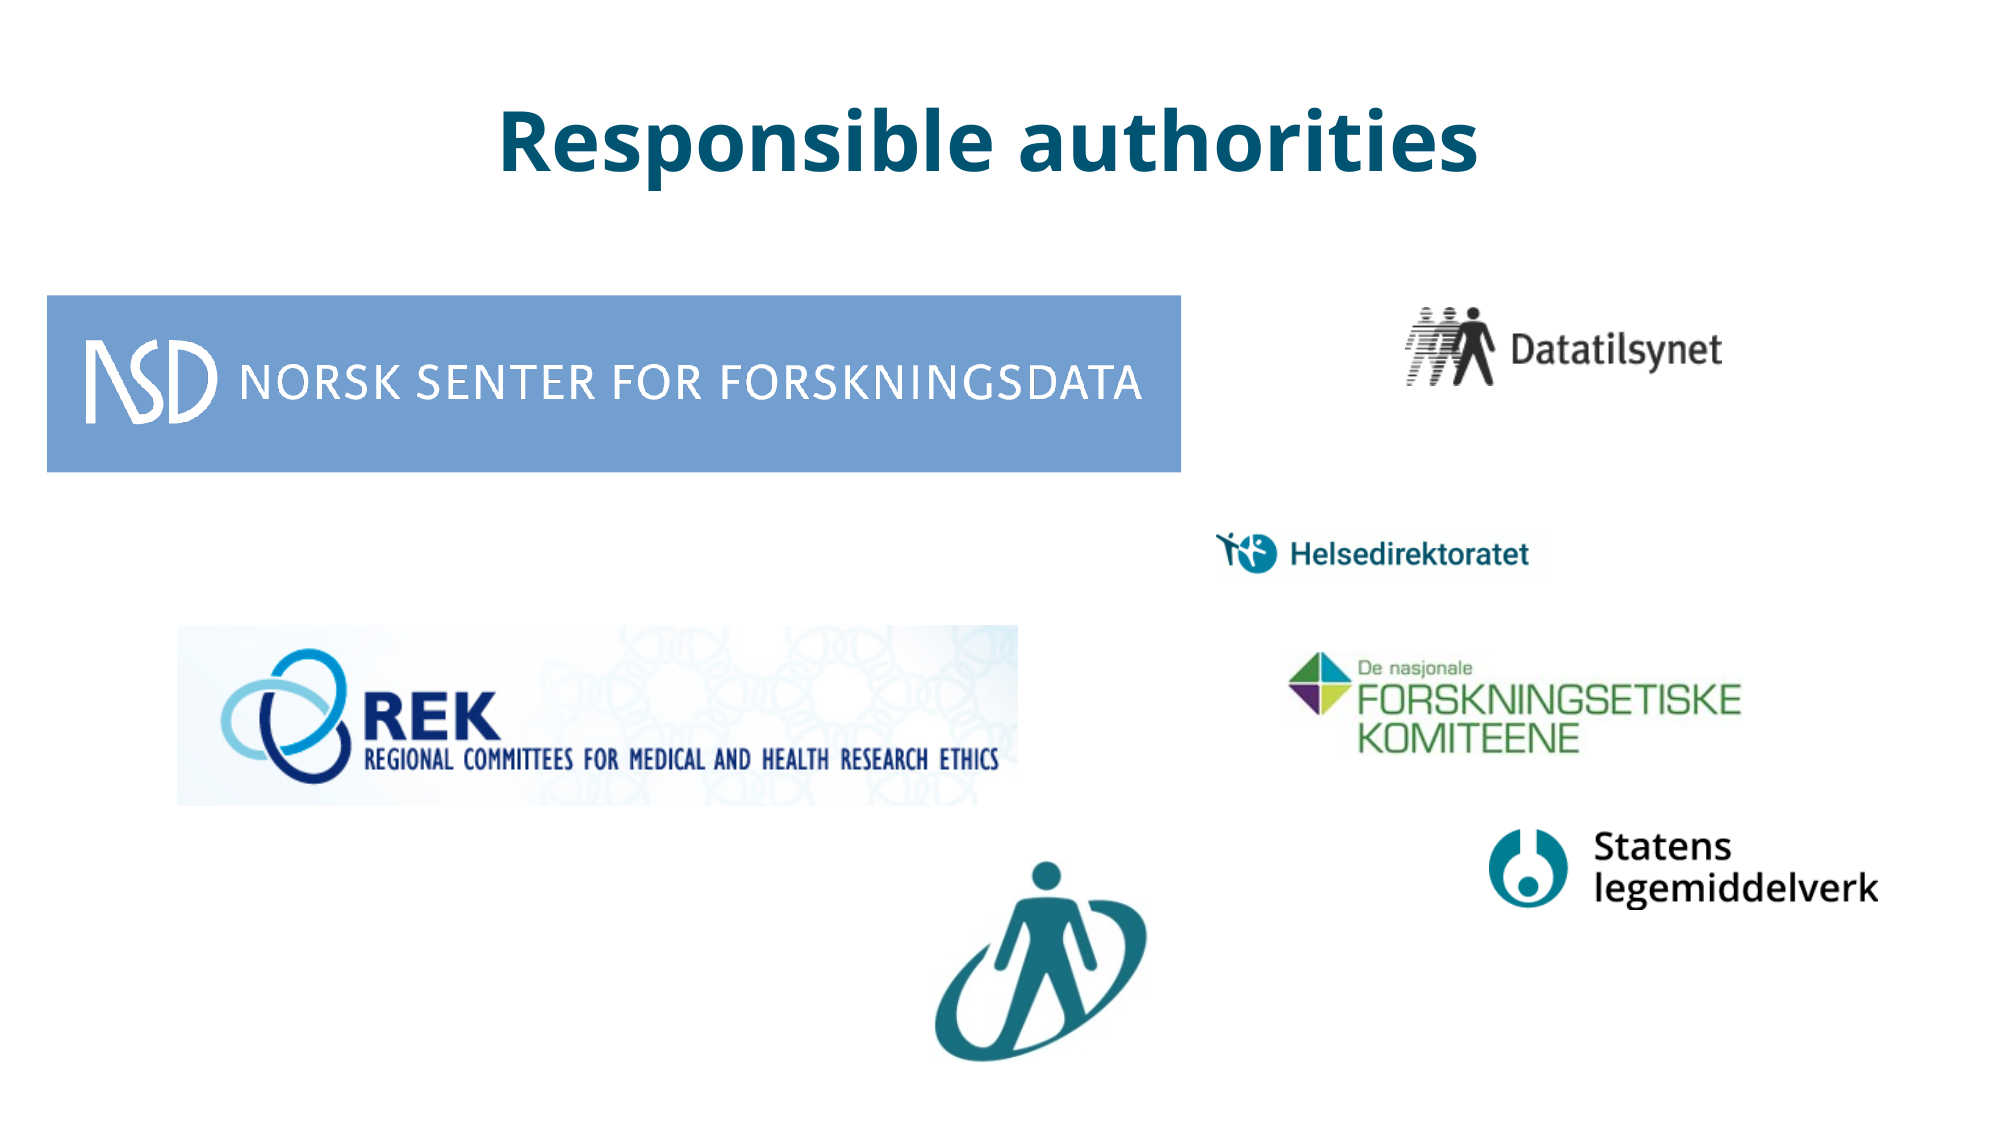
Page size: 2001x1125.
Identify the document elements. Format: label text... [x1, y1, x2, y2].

text_box [47, 295, 1182, 473]
picture [177, 625, 1018, 806]
title Responsible authorities [99, 44, 1900, 233]
picture [1216, 531, 1547, 579]
picture [933, 860, 1150, 1063]
picture [86, 316, 1143, 452]
picture [1287, 651, 1743, 756]
picture [1405, 307, 1722, 386]
picture [1489, 829, 1878, 910]
